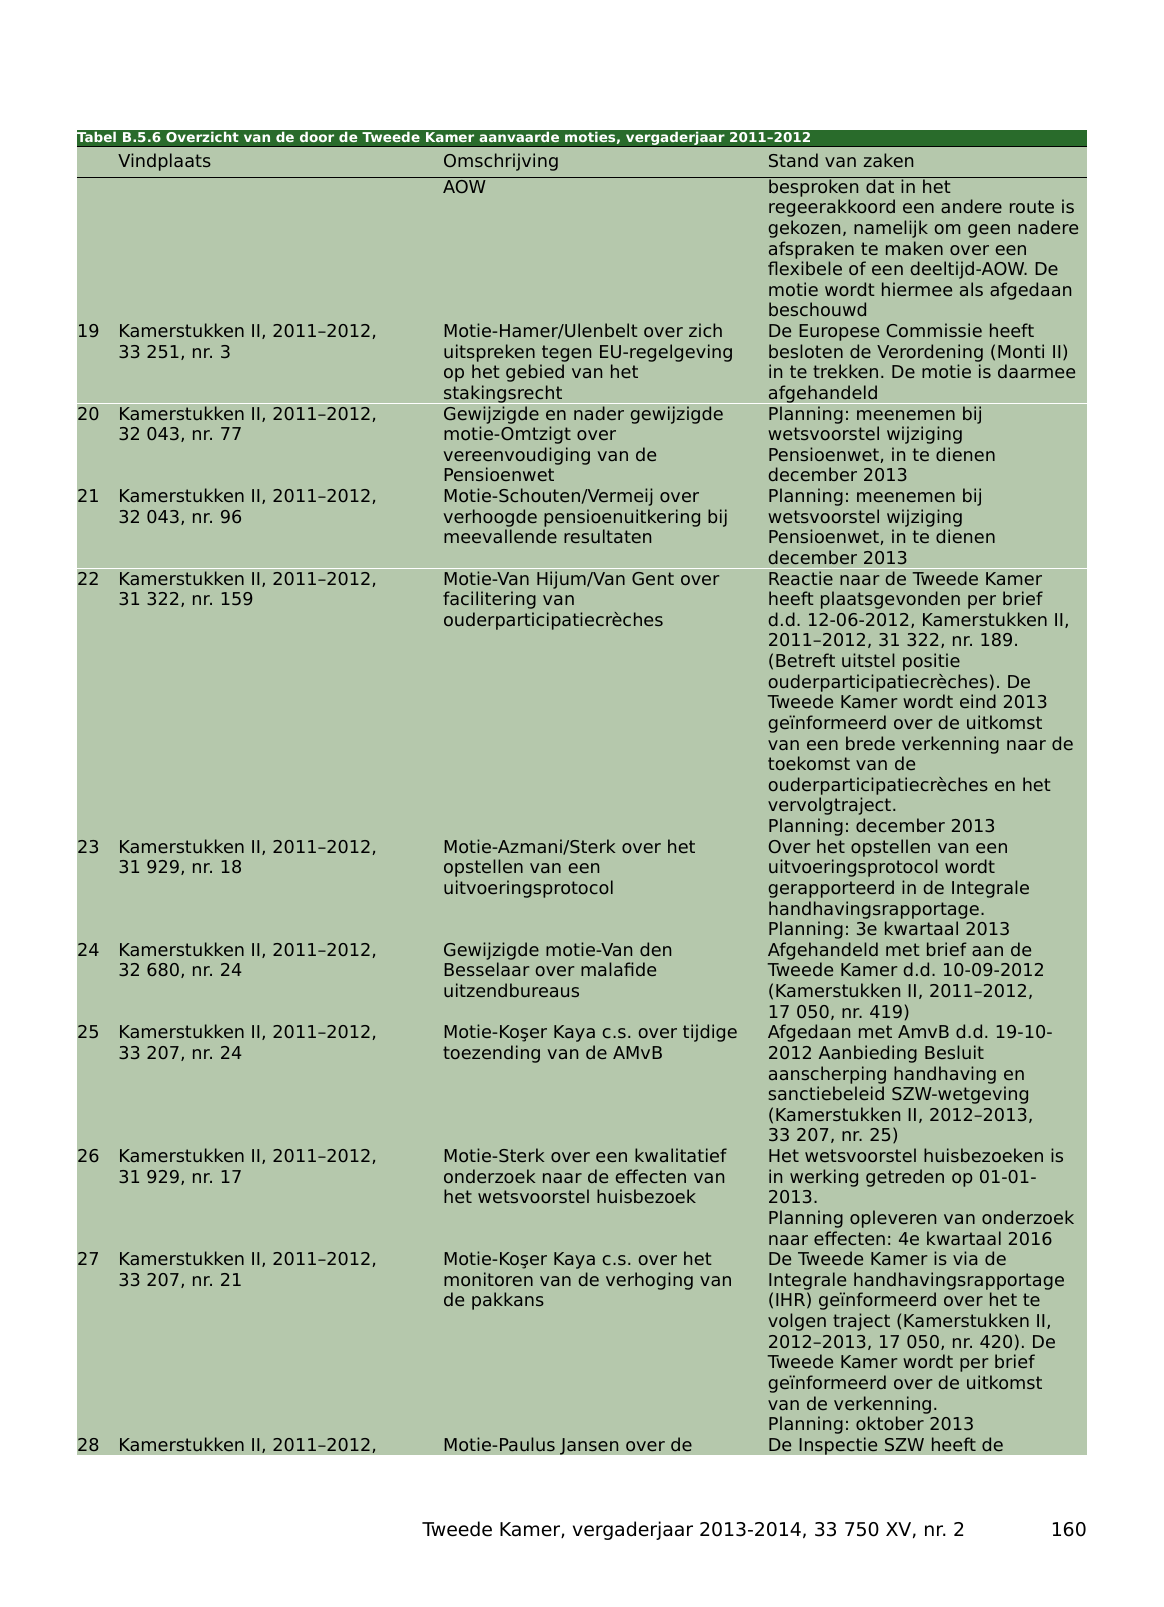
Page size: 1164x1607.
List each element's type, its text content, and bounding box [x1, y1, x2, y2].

table_cell Vindplaats [112, 147, 437, 177]
table_cell Motie-Hamer/Ulenbelt over zich uitspreken tegen EU-regelgeving op het gebied van het stakingsrecht [437, 321, 762, 403]
table_cell Planning: meenemen bij wetsvoorstel wijziging Pensioenwet, in te dienen december 2013 [762, 486, 1087, 568]
table_cell AOW [437, 178, 762, 321]
table_cell [112, 178, 437, 321]
table_cell 23 [77, 837, 112, 940]
table_cell besproken dat in het regeerakkoord een andere route is gekozen, namelijk om geen nadere afspraken te maken over een flexibele of een deeltijd-AOW. De motie wordt hiermee als afgedaan beschouwd [762, 178, 1087, 321]
table_cell Planning: meenemen bij wetsvoorstel wijziging Pensioenwet, in te dienen december 2013 [762, 404, 1087, 486]
table_cell Gewijzigde motie-Van den Besselaar over malafide uitzendbureaus [437, 940, 762, 1022]
table_cell Kamerstukken II, 2011–2012, [112, 1435, 437, 1455]
table_cell Reactie naar de Tweede Kamer heeft plaatsgevonden per brief d.d. 12-06-2012, Kamerstukken II, 2011–2012, 31 322, nr. 189. (Betreft uitstel positie ouderparticipatiecrèches). De Tweede Kamer wordt eind 2013 geïnformeerd over de uitkomst van een brede verkenning naar de toekomst van de ouderparticipatiecrèches en het vervolgtraject. Planning: december 2013 [762, 569, 1087, 837]
table_cell Kamerstukken II, 2011–2012, 32 043, nr. 96 [112, 486, 437, 568]
table_cell Kamerstukken II, 2011–2012, 31 929, nr. 18 [112, 837, 437, 940]
table_cell Motie-Paulus Jansen over de [437, 1435, 762, 1455]
table_cell 28 [77, 1435, 112, 1455]
table_cell Motie-Koşer Kaya c.s. over het monitoren van de verhoging van de pakkans [437, 1249, 762, 1435]
table_cell Kamerstukken II, 2011–2012, 33 207, nr. 21 [112, 1249, 437, 1435]
table_cell 19 [77, 321, 112, 403]
table_header Tabel B.5.6 Overzicht van de door de Tweede Kamer aanvaarde moties, vergaderjaar 2011–2012 [77, 130, 1087, 146]
table_cell Stand van zaken [762, 147, 1087, 177]
table_cell Afgehandeld met brief aan de Tweede Kamer d.d. 10-09-2012 (Kamerstukken II, 2011–2012, 17 050, nr. 419) [762, 940, 1087, 1022]
table_cell 27 [77, 1249, 112, 1435]
table_cell 21 [77, 486, 112, 568]
table_cell Kamerstukken II, 2011–2012, 33 251, nr. 3 [112, 321, 437, 403]
table_cell Afgedaan met AmvB d.d. 19-10-2012 Aanbieding Besluit aanscherping handhaving en sanctiebeleid SZW-wetgeving (Kamerstukken II, 2012–2013, 33 207, nr. 25) [762, 1022, 1087, 1146]
table_cell 26 [77, 1146, 112, 1249]
table_cell 20 [77, 404, 112, 486]
table_cell De Inspectie SZW heeft de [762, 1435, 1087, 1455]
table_cell De Tweede Kamer is via de Integrale handhavingsrapportage (IHR) geïnformeerd over het te volgen traject (Kamerstukken II, 2012–2013, 17 050, nr. 420). De Tweede Kamer wordt per brief geïnformeerd over de uitkomst van de verkenning. Planning: oktober 2013 [762, 1249, 1087, 1435]
table_cell Motie-Schouten/Vermeij over verhoogde pensioenuitkering bij meevallende resultaten [437, 486, 762, 568]
table_cell Omschrijving [437, 147, 762, 177]
table_cell Gewijzigde en nader gewijzigde motie-Omtzigt over vereenvoudiging van de Pensioenwet [437, 404, 762, 486]
table_cell 24 [77, 940, 112, 1022]
table_cell 22 [77, 569, 112, 837]
table_cell Kamerstukken II, 2011–2012, 32 680, nr. 24 [112, 940, 437, 1022]
table_cell 25 [77, 1022, 112, 1146]
table_cell Over het opstellen van een uitvoeringsprotocol wordt gerapporteerd in de Integrale handhavingsrapportage. Planning: 3e kwartaal 2013 [762, 837, 1087, 940]
table_cell [77, 178, 112, 321]
table_cell [77, 147, 112, 177]
table_cell Kamerstukken II, 2011–2012, 31 929, nr. 17 [112, 1146, 437, 1249]
table_cell Het wetsvoorstel huisbezoeken is in werking getreden op 01-01-2013. Planning opleveren van onderzoek naar effecten: 4e kwartaal 2016 [762, 1146, 1087, 1249]
table_cell Kamerstukken II, 2011–2012, 32 043, nr. 77 [112, 404, 437, 486]
table_cell Motie-Sterk over een kwalitatief onderzoek naar de effecten van het wetsvoorstel huisbezoek [437, 1146, 762, 1249]
table_cell Kamerstukken II, 2011–2012, 31 322, nr. 159 [112, 569, 437, 837]
table_cell Kamerstukken II, 2011–2012, 33 207, nr. 24 [112, 1022, 437, 1146]
table_cell Motie-Van Hijum/Van Gent over facilitering van ouderparticipatiecrèches [437, 569, 762, 837]
table_cell Motie-Koşer Kaya c.s. over tijdige toezending van de AMvB [437, 1022, 762, 1146]
table_cell De Europese Commissie heeft besloten de Verordening (Monti II) in te trekken. De motie is daarmee afgehandeld [762, 321, 1087, 403]
table_cell Motie-Azmani/Sterk over het opstellen van een uitvoeringsprotocol [437, 837, 762, 940]
